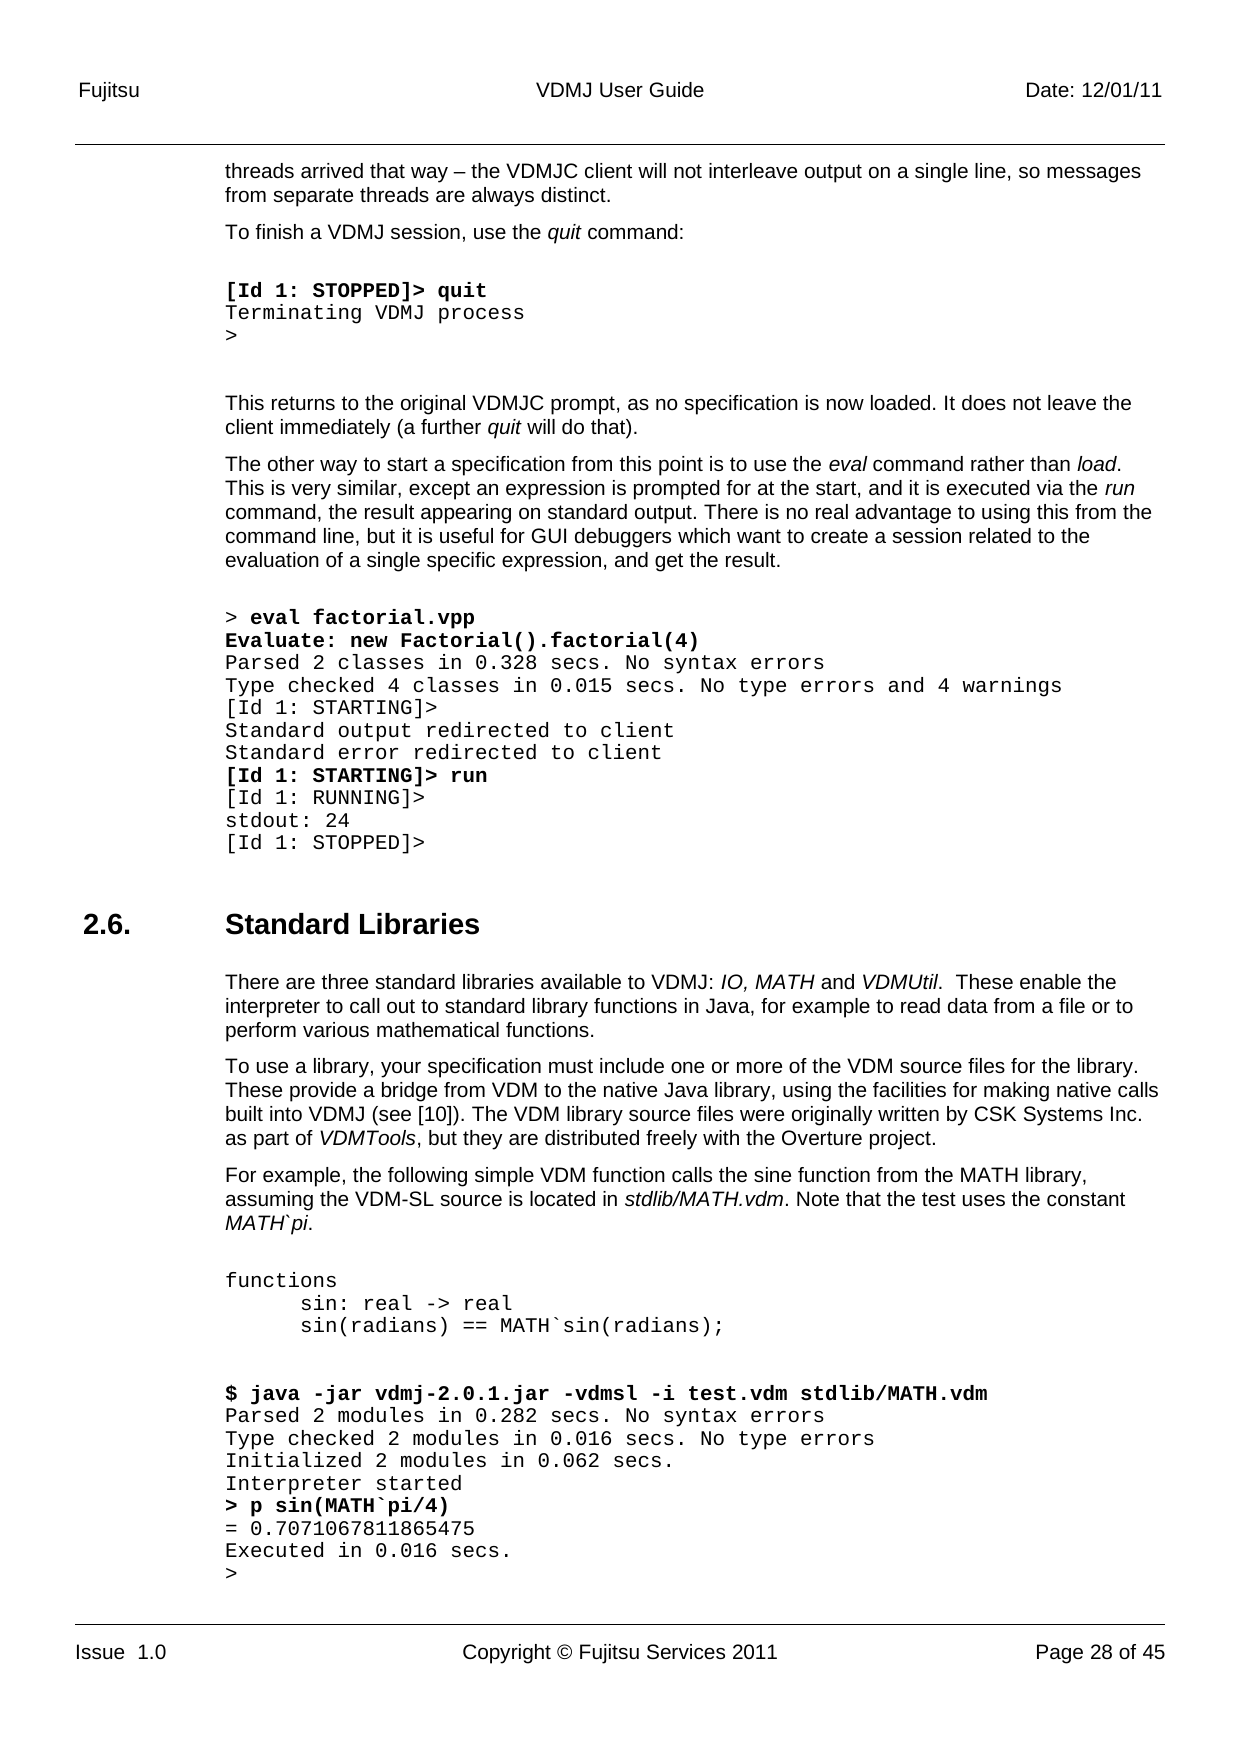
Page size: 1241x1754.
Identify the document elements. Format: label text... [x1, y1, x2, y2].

text Type checked 2 modules in 0.016 secs. No type errors [225, 1427, 1165, 1450]
text Evaluate: new Factorial().factorial(4) [225, 629, 1165, 652]
text For example, the following simple VDM function calls the sine function from the MATH library, assuming the VDM-SL source is located in stdlib/MATH.vdm. Note that the test uses the constant MATH`pi. [225, 1163, 1165, 1235]
subtitle Standard Libraries [75, 907, 1165, 940]
text sin(radians) == MATH`sin(radians); [225, 1315, 1165, 1337]
text stdout: 24 [225, 809, 1165, 832]
text Initialized 2 modules in 0.062 secs. [225, 1450, 1165, 1472]
text > [225, 324, 1165, 347]
text Parsed 2 modules in 0.282 secs. No syntax errors [225, 1405, 1165, 1427]
text > eval factorial.vpp [225, 607, 1165, 629]
text $ java -jar vdmj-2.0.1.jar -vdmsl -i test.vdm stdlib/MATH.vdm [225, 1382, 1165, 1405]
text Standard error redirected to client [225, 742, 1165, 764]
text To finish a VDMJ session, use the quit command: [225, 220, 1165, 244]
text sin: real -> real [225, 1292, 1165, 1315]
text To use a library, your specification must include one or more of the VDM source files for the library. These provide a bridge from VDM to the native Java library, using the facilities for making native calls built into VDMJ (see [10]). The VDM library source files were originally written by CSK Systems Inc. as part of VDMTools, but they are distributed freely with the Overture project. [225, 1055, 1165, 1151]
text > [225, 1562, 1165, 1585]
text = 0.7071067811865475 [225, 1517, 1165, 1540]
text Type checked 4 classes in 0.015 secs. No type errors and 4 warnings [225, 674, 1165, 697]
text threads arrived that way – the VDMJC client will not interleave output on a single line, so messages from separate threads are always distinct. [225, 160, 1165, 208]
text > p sin(MATH`pi/4) [225, 1495, 1165, 1517]
text This returns to the original VDMJC prompt, as no specification is now loaded. It does not leave the client immediately (a further quit will do that). [225, 392, 1165, 439]
text functions [225, 1270, 1165, 1292]
text Executed in 0.016 secs. [225, 1540, 1165, 1562]
text The other way to start a specification from this point is to use the eval command rather than load. This is very similar, except an expression is prompted for at the start, and it is executed via the run command, the result appearing on standard output. There is no real advantage to using this from the command line, but it is useful for GUI debuggers which want to create a session related to the evaluation of a single specific expression, and get the result. [225, 452, 1165, 572]
text [Id 1: RUNNING]> [225, 787, 1165, 809]
text Interpreter started [225, 1472, 1165, 1495]
text [Id 1: STARTING]> [225, 697, 1165, 719]
text Parsed 2 classes in 0.328 secs. No syntax errors [225, 652, 1165, 674]
text [Id 1: STOPPED]> [225, 832, 1165, 854]
text Standard output redirected to client [225, 719, 1165, 742]
text [Id 1: STOPPED]> quit [225, 279, 1165, 302]
text There are three standard libraries available to VDMJ: IO, MATH and VDMUtil. These enable the interpreter to call out to standard library functions in Java, for example to read data from a file or to perform various mathematical functions. [225, 970, 1165, 1042]
text [Id 1: STARTING]> run [225, 764, 1165, 787]
text Terminating VDMJ process [225, 302, 1165, 324]
